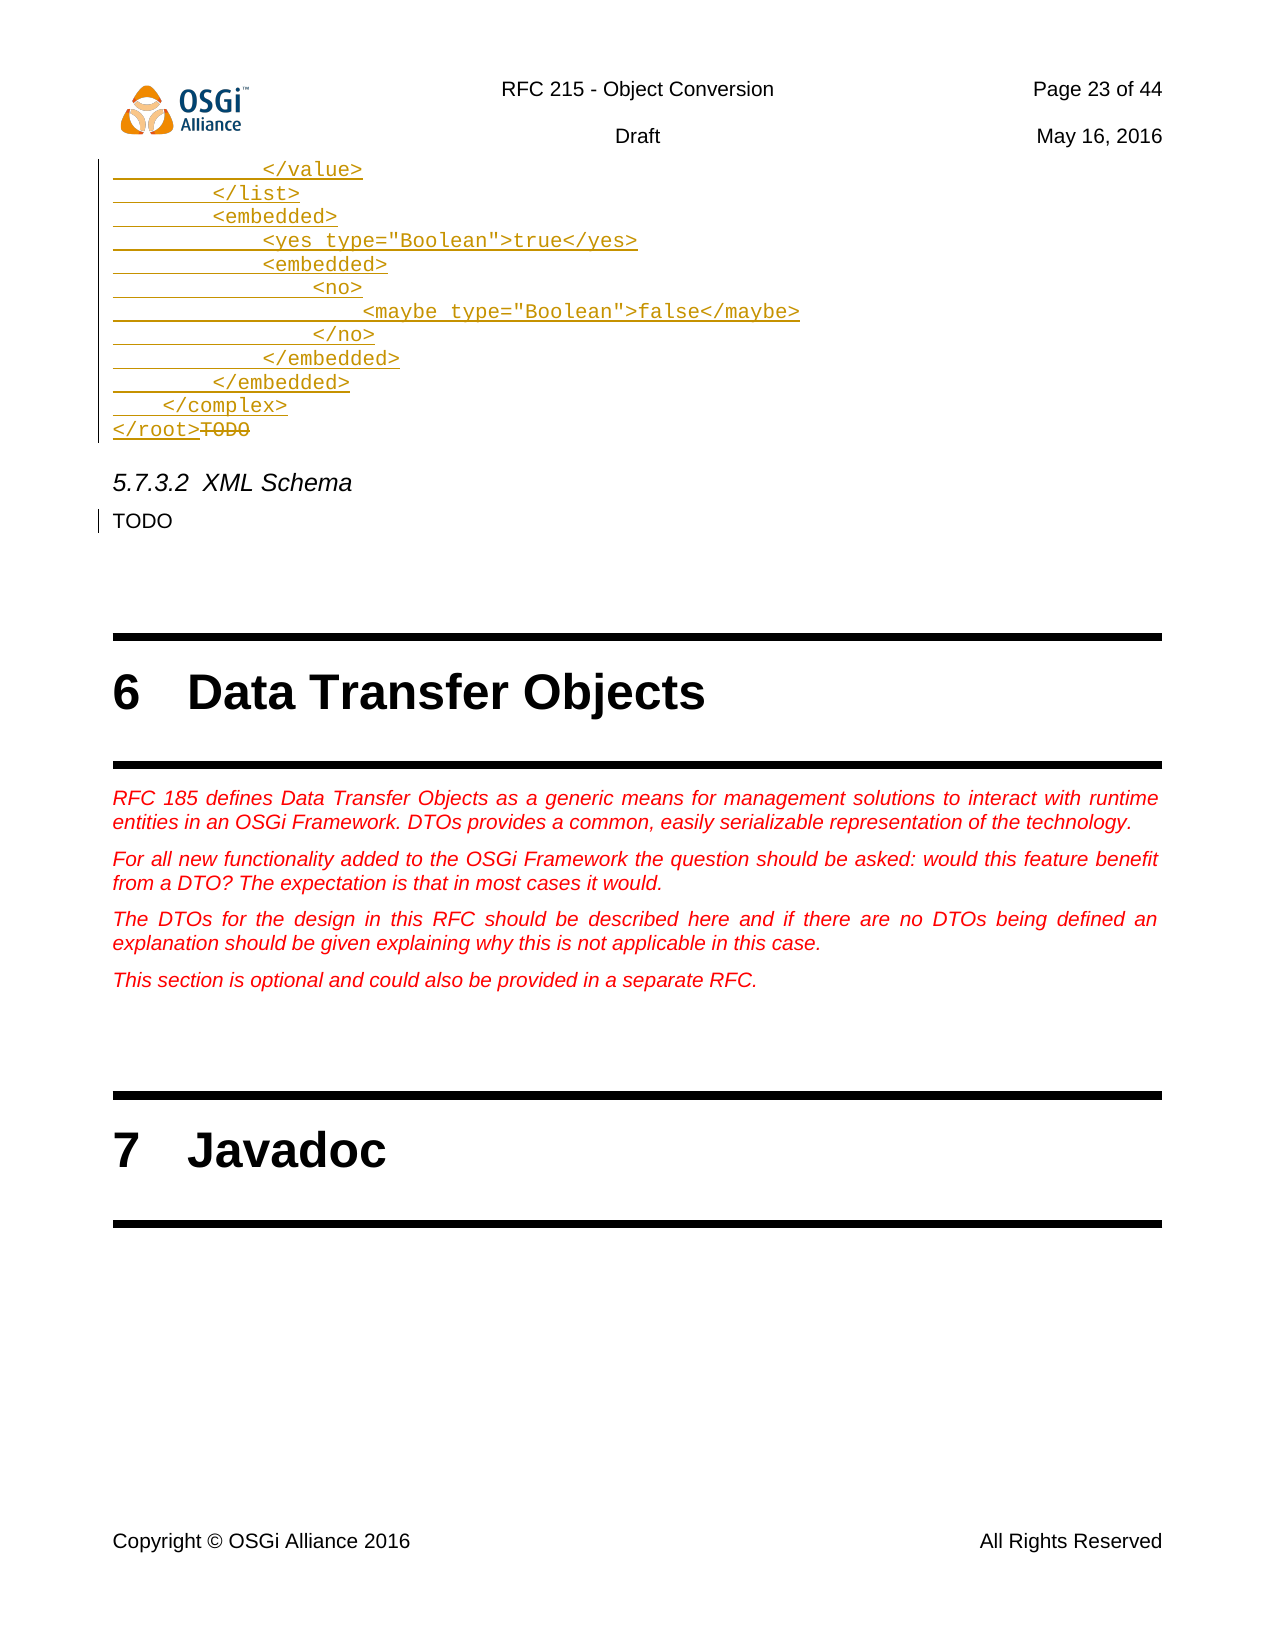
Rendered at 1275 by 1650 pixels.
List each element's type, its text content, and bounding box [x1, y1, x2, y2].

text <embedded> [112, 253, 1162, 277]
text TODO [112, 509, 1162, 533]
text <yes type="Boolean">true</yes> [112, 230, 1162, 253]
text <maybe type="Boolean">false</maybe> [112, 301, 1162, 324]
text </complex> [112, 395, 1162, 419]
text </no> [112, 324, 1162, 348]
text The DTOs for the design in this RFC should be described here and if there are no DTOs being defined an explanation should be given explaining why this is not applicable in this case. [112, 907, 1162, 955]
text </root> [112, 419, 1162, 443]
text <no> [112, 277, 1162, 301]
subtitle XML Schema [112, 468, 1162, 496]
text This section is optional and could also be provided in a separate RFC. [112, 967, 1162, 991]
text </embedded> [112, 348, 1162, 372]
text </list> [112, 183, 1162, 206]
text </embedded> [112, 372, 1162, 395]
text For all new functionality added to the OSGi Framework the question should be asked: would this feature benefit from a DTO? The expectation is that in most cases it would. [112, 847, 1162, 894]
text </value> [112, 159, 1162, 183]
text <embedded> [112, 206, 1162, 230]
subtitle Javadoc [112, 1092, 1162, 1228]
picture [113, 78, 257, 142]
text RFC 185 defines Data Transfer Objects as a generic means for management solutions to interact with runtime entities in an OSGi Framework. DTOs provides a common, easily serializable representation of the technology. [112, 786, 1162, 834]
subtitle Data Transfer Objects [112, 634, 1162, 769]
